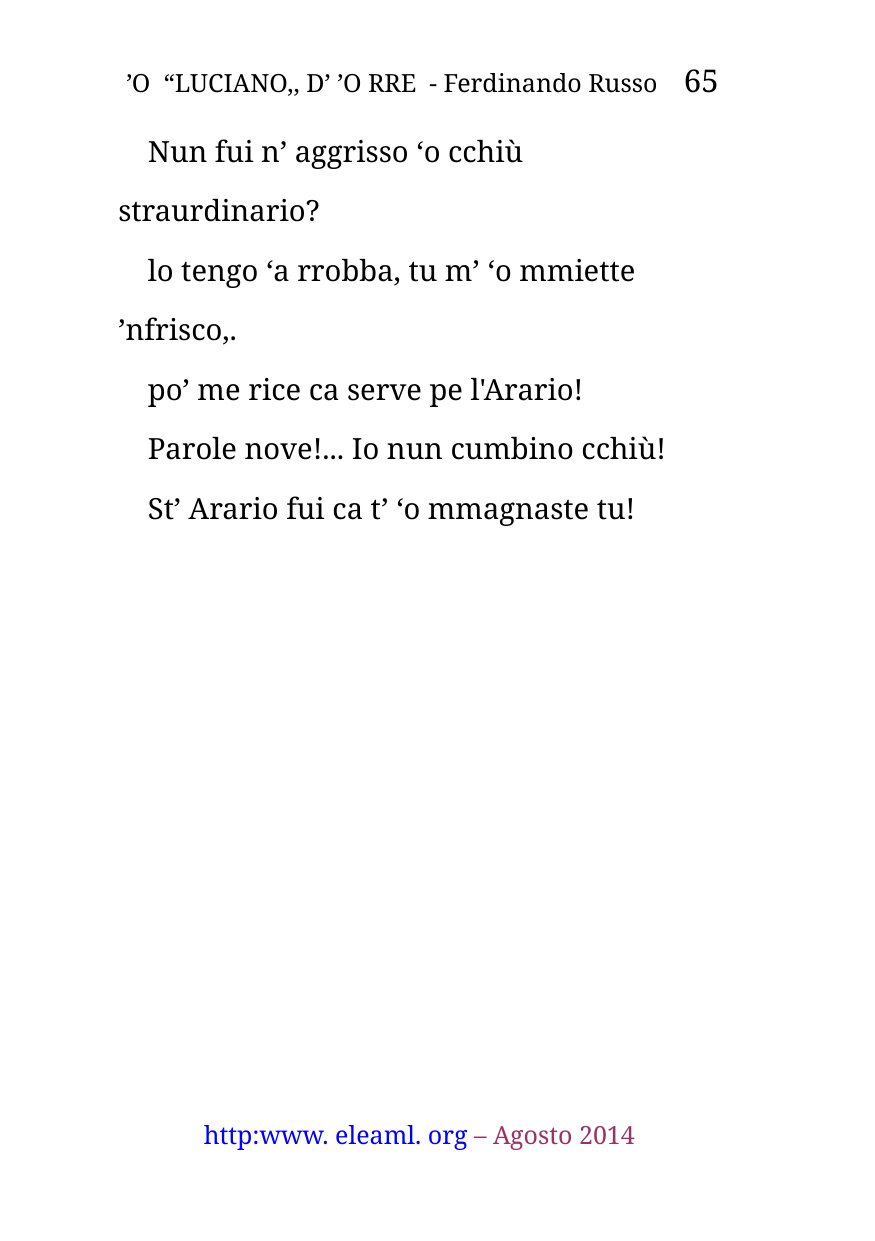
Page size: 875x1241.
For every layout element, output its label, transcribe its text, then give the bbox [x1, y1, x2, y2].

text Parole nove!... Io nun cumbino cchiù! [118, 428, 726, 468]
text St’ Arario fui ca t’ ‘o mmagnaste tu! [118, 488, 726, 528]
text lo tengo ‘a rrobba, tu m’ ‘o mmiette ’nfrisco,. [118, 250, 726, 349]
text Nun fui n’ aggrisso ‘o cchiù straurdinario? [118, 131, 726, 230]
text po’ me rice ca serve pe l'Arario! [118, 369, 726, 409]
